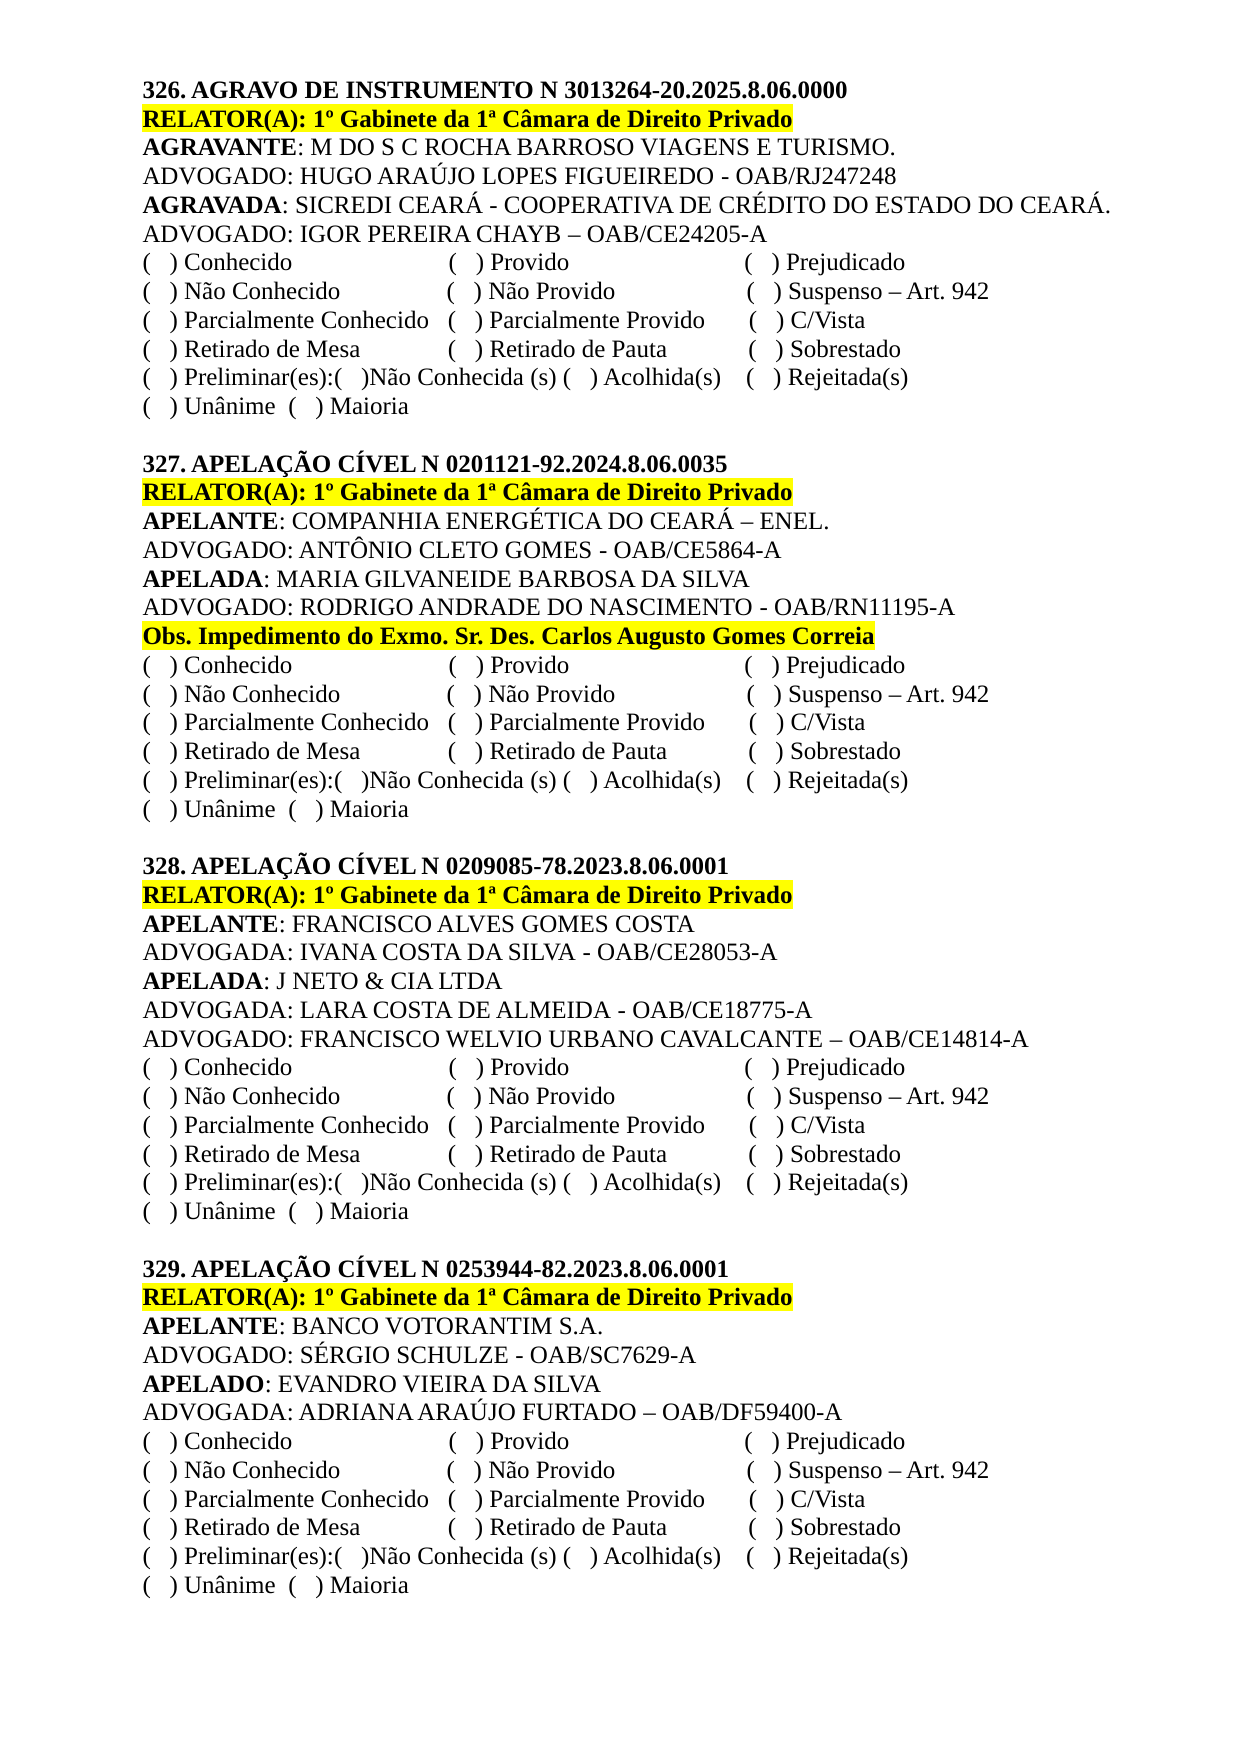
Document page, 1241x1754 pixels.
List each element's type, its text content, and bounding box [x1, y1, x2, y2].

text ( ) Unânime ( ) Maioria 327. APELAÇÃO CÍVEL N 0201121-92.2024.8.06.0035 RELATOR(A): 1º Gabinete da 1ª Câmara de Direito Privado APELANTE: COMPANHIA ENERGÉTICA DO CEARÁ – ENEL. ADVOGADO: ANTÔNIO CLETO GOMES - OAB/CE5864-A APELADA: MARIA GILVANEIDE BARBOSA DA SILVA ADVOGADO: RODRIGO ANDRADE DO NASCIMENTO - OAB/RN11195-A Obs. Impedimento do Exmo. Sr. Des. Carlos Augusto Gomes Correia [142, 391, 1141, 650]
text ( ) Preliminar(es):( )Não Conhecida (s) ( ) Acolhida(s) ( ) Rejeitada(s) [142, 362, 1158, 391]
text ( ) Retirado de Mesa ( ) Retirado de Pauta ( ) Sobrestado [142, 736, 1158, 765]
text ( ) Unânime ( ) Maioria 328. APELAÇÃO CÍVEL N 0209085-78.2023.8.06.0001 RELATOR(A): 1º Gabinete da 1ª Câmara de Direito Privado APELANTE: FRANCISCO ALVES GOMES COSTA ADVOGADA: IVANA COSTA DA SILVA - OAB/CE28053-A APELADA: J NETO & CIA LTDA ADVOGADA: LARA COSTA DE ALMEIDA - OAB/CE18775-A ADVOGADO: FRANCISCO WELVIO URBANO CAVALCANTE – OAB/CE14814-A [142, 794, 1141, 1052]
text ( ) Não Conhecido ( ) Não Provido ( ) Suspenso – Art. 942 [142, 679, 1158, 707]
text ( ) Retirado de Mesa ( ) Retirado de Pauta ( ) Sobrestado [142, 1512, 1158, 1541]
text ( ) Parcialmente Conhecido ( ) Parcialmente Provido ( ) C/Vista [142, 305, 1158, 334]
text ( ) Parcialmente Conhecido ( ) Parcialmente Provido ( ) C/Vista [142, 1484, 1158, 1512]
text ( ) Não Conhecido ( ) Não Provido ( ) Suspenso – Art. 942 [142, 1081, 1158, 1110]
text ( ) Preliminar(es):( )Não Conhecida (s) ( ) Acolhida(s) ( ) Rejeitada(s) [142, 1167, 1158, 1196]
text ( ) Unânime ( ) Maioria 329. APELAÇÃO CÍVEL N 0253944-82.2023.8.06.0001 RELATOR(A): 1º Gabinete da 1ª Câmara de Direito Privado APELANTE: BANCO VOTORANTIM S.A. ADVOGADO: SÉRGIO SCHULZE - OAB/SC7629-A APELADO: EVANDRO VIEIRA DA SILVA ADVOGADA: ADRIANA ARAÚJO FURTADO – OAB/DF59400-A [142, 1196, 1141, 1426]
text ( ) Preliminar(es):( )Não Conhecida (s) ( ) Acolhida(s) ( ) Rejeitada(s) [142, 1541, 1158, 1570]
text ( ) Conhecido ( ) Provido ( ) Prejudicado [142, 650, 1141, 679]
text ( ) Retirado de Mesa ( ) Retirado de Pauta ( ) Sobrestado [142, 1139, 1158, 1167]
text ( ) Preliminar(es):( )Não Conhecida (s) ( ) Acolhida(s) ( ) Rejeitada(s) [142, 765, 1158, 794]
text ( ) Conhecido ( ) Provido ( ) Prejudicado [142, 247, 1141, 276]
text ( ) Unânime ( ) Maioria [142, 1570, 1141, 1627]
text ( ) Parcialmente Conhecido ( ) Parcialmente Provido ( ) C/Vista [142, 707, 1158, 736]
text ( ) Conhecido ( ) Provido ( ) Prejudicado [142, 1052, 1141, 1081]
text ( ) Retirado de Mesa ( ) Retirado de Pauta ( ) Sobrestado [142, 334, 1158, 362]
text ( ) Conhecido ( ) Provido ( ) Prejudicado [142, 1426, 1141, 1455]
text 326. AGRAVO DE INSTRUMENTO N 3013264-20.2025.8.06.0000 RELATOR(A): 1º Gabinete da 1ª Câmara de Direito Privado AGRAVANTE: M DO S C ROCHA BARROSO VIAGENS E TURISMO. ADVOGADO: HUGO ARAÚJO LOPES FIGUEIREDO - OAB/RJ247248 AGRAVADA: SICREDI CEARÁ - COOPERATIVA DE CRÉDITO DO ESTADO DO CEARÁ. ADVOGADO: IGOR PEREIRA CHAYB – OAB/CE24205-A [142, 75, 1141, 247]
text ( ) Não Conhecido ( ) Não Provido ( ) Suspenso – Art. 942 [142, 276, 1158, 305]
text ( ) Parcialmente Conhecido ( ) Parcialmente Provido ( ) C/Vista [142, 1110, 1158, 1139]
text ( ) Não Conhecido ( ) Não Provido ( ) Suspenso – Art. 942 [142, 1455, 1158, 1484]
